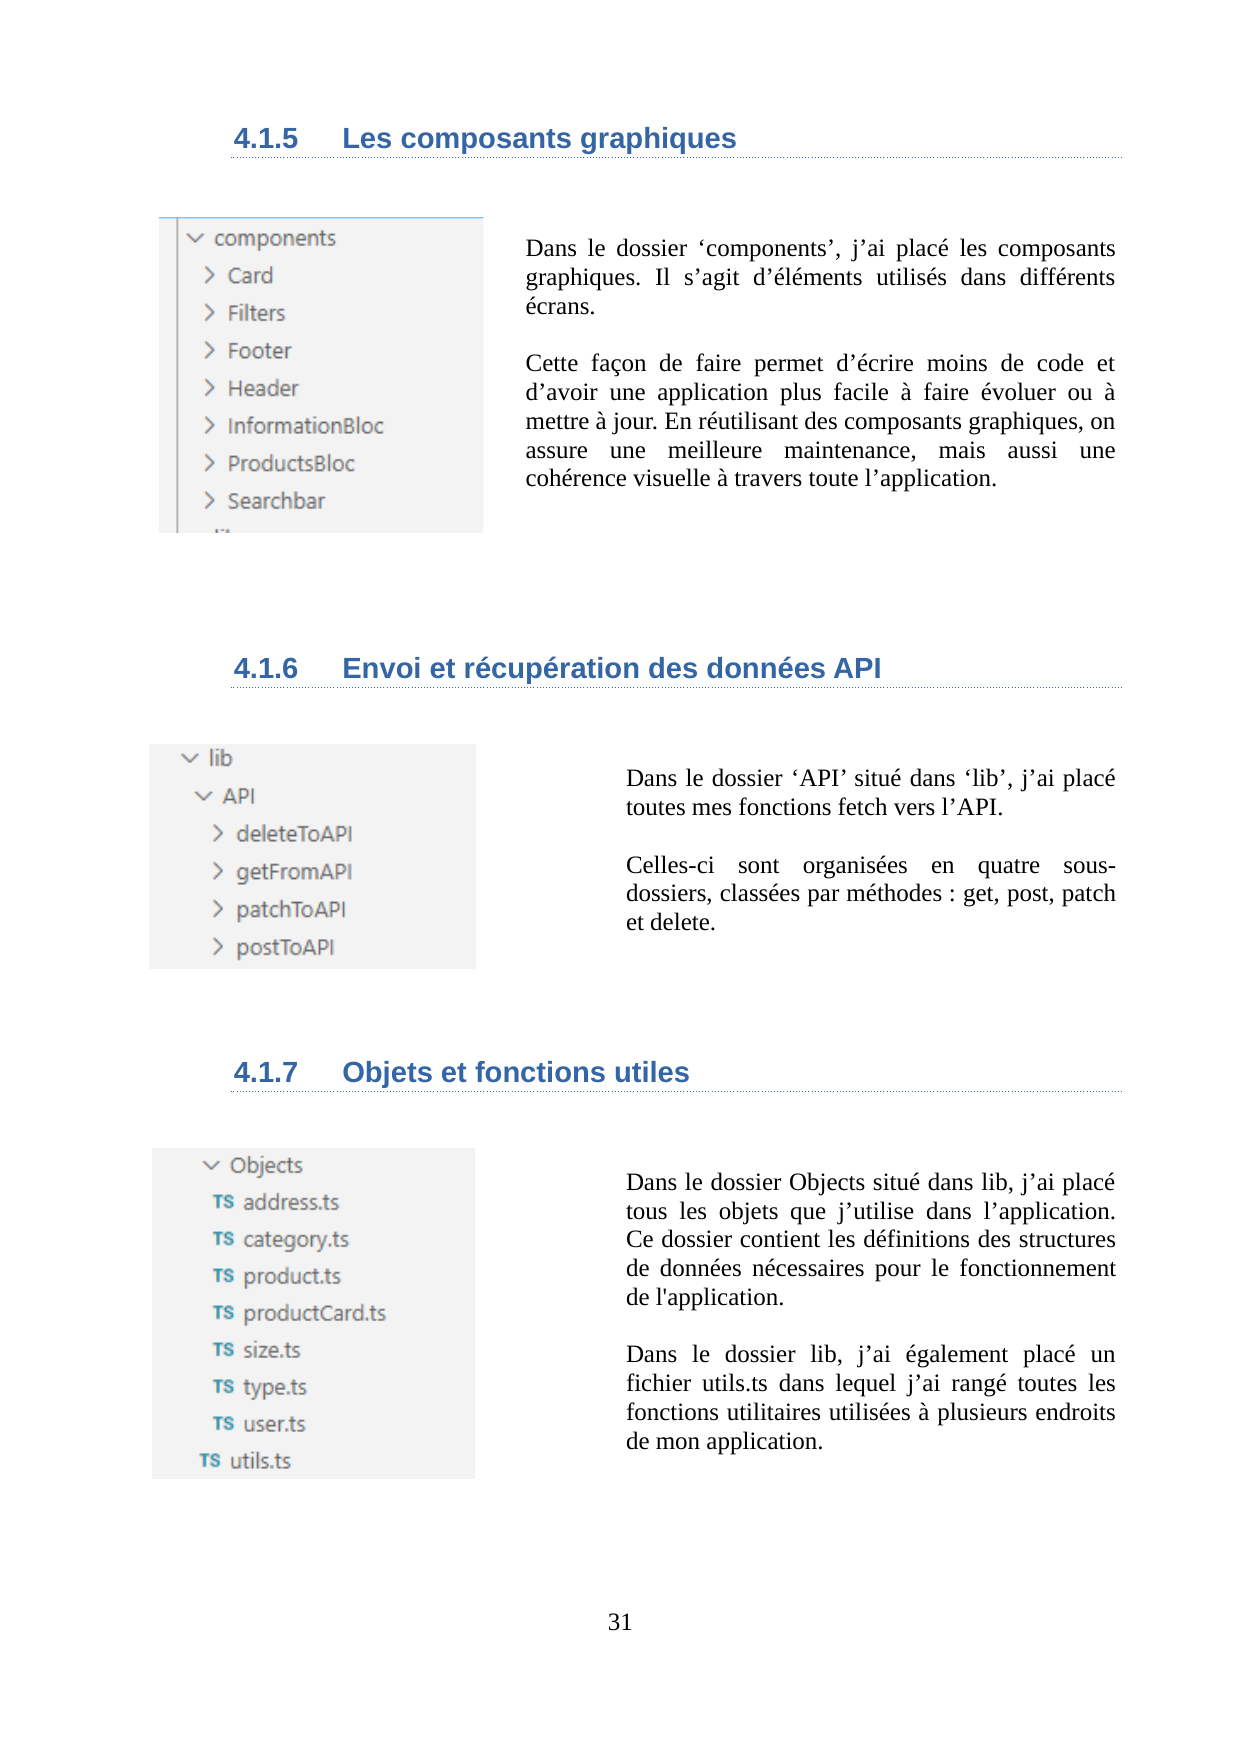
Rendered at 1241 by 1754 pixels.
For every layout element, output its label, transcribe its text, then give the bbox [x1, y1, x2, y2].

subtitle Envoi et récupération des données API [231, 648, 1122, 688]
table_header [118, 1133, 620, 1518]
picture [158, 217, 484, 533]
subtitle Objets et fonctions utiles [231, 1052, 1122, 1092]
picture [152, 1148, 476, 1479]
table_header Dans le dossier Objects situé dans lib, j’ai placé tous les objets que j’utilise dans l’application. Ce dossier contient les définitions des structures de données nécessaires pour le fonctionnement de l'application. Dans le dossier lib, j’ai également placé un fichier utils.ts dans lequel j’ai rangé toutes les fonctions utilitaires utilisées à plusieurs endroits de mon application. [620, 1133, 1122, 1518]
table_header Dans le dossier ‘components’, j’ai placé les composants graphiques. Il s’agit d’éléments utilisés dans différents écrans. Cette façon de faire permet d’écrire moins de code et d’avoir une application plus facile à faire évoluer ou à mettre à jour. En réutilisant des composants graphiques, on assure une meilleure maintenance, mais aussi une cohérence visuelle à travers toute l’application. [520, 199, 1122, 596]
picture [149, 744, 477, 969]
table_header [118, 729, 620, 999]
table_header [118, 199, 519, 596]
subtitle Les composants graphiques [231, 118, 1122, 158]
table_header Dans le dossier ‘API’ situé dans ‘lib’, j’ai placé toutes mes fonctions fetch vers l’API. Celles-ci sont organisées en quatre sous-dossiers, classées par méthodes : get, post, patch et delete. [620, 729, 1122, 999]
